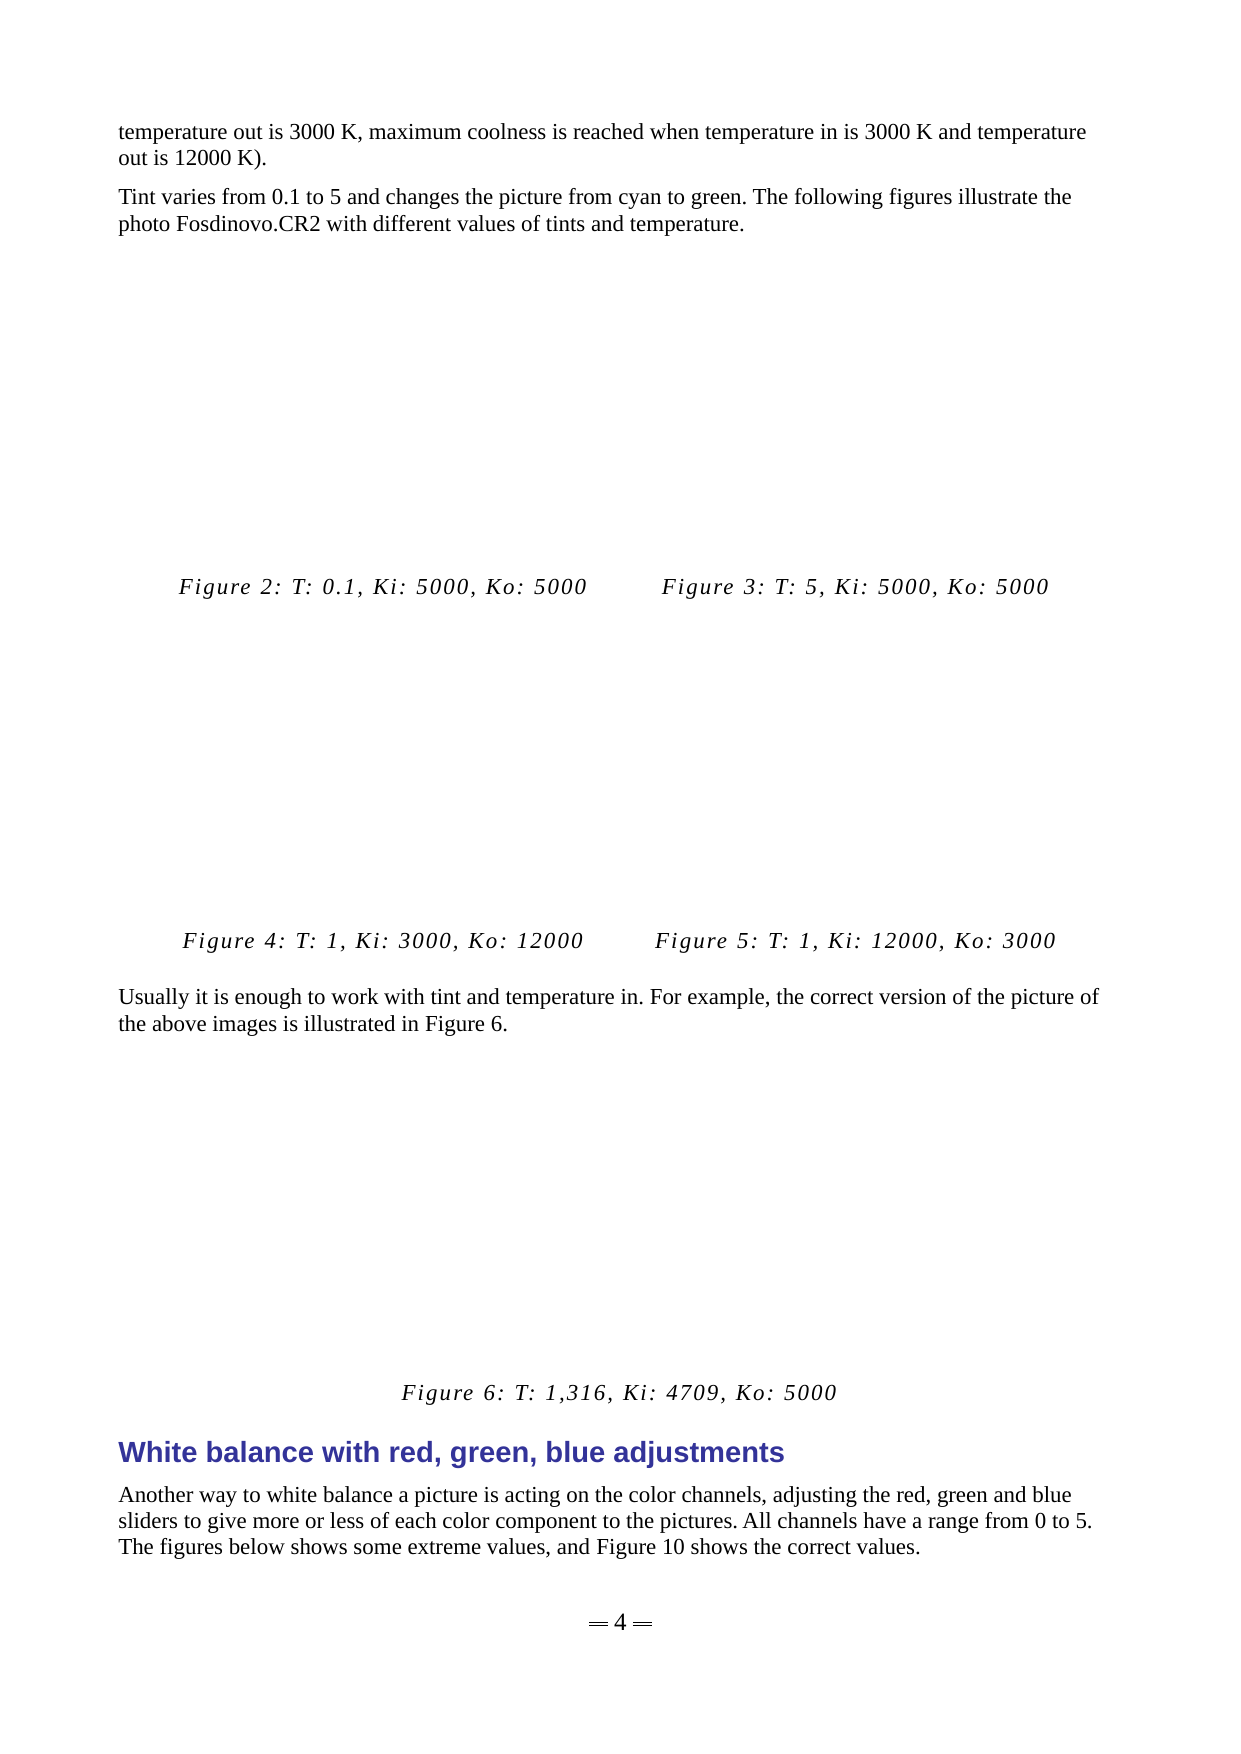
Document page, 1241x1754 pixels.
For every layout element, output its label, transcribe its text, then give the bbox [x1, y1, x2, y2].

text Figure 4: T: 1, Ki: 3000, Ko: 12000 [177, 615, 590, 954]
text Tint varies from 0.1 to 5 and changes the picture from cyan to green. The following figures illustrate the photo Fosdinovo.CR2 with different values of tints and temperature. [118, 183, 1122, 236]
text Another way to white balance a picture is acting on the color channels, adjusting the red, green and blue sliders to give more or less of each color component to the pictures. All channels have a range from 0 to 5. The figures below shows some extreme values, and Figure 10 shows the correct values. [118, 1481, 1122, 1560]
subtitle [357, 1055, 883, 1067]
text Usually it is enough to work with tint and temperature in. For example, the correct version of the picture of the above images is illustrated in Figure 6. [118, 248, 1122, 1036]
text temperature out is 3000 K, maximum coolness is reached when temperature in is 3000 K and temperature out is 12000 K). [118, 118, 1122, 171]
text Figure 5: T: 1, Ki: 12000, Ko: 3000 [650, 615, 1063, 954]
text Figure 2: T: 0.1, Ki: 5000, Ko: 5000 [177, 261, 590, 599]
subtitle White balance with red, green, blue adjustments [118, 1072, 1122, 1469]
text Figure 3: T: 5, Ki: 5000, Ko: 5000 [650, 261, 1063, 599]
text Figure 6: T: 1,316, Ki: 4709, Ko: 5000 [357, 1067, 883, 1406]
